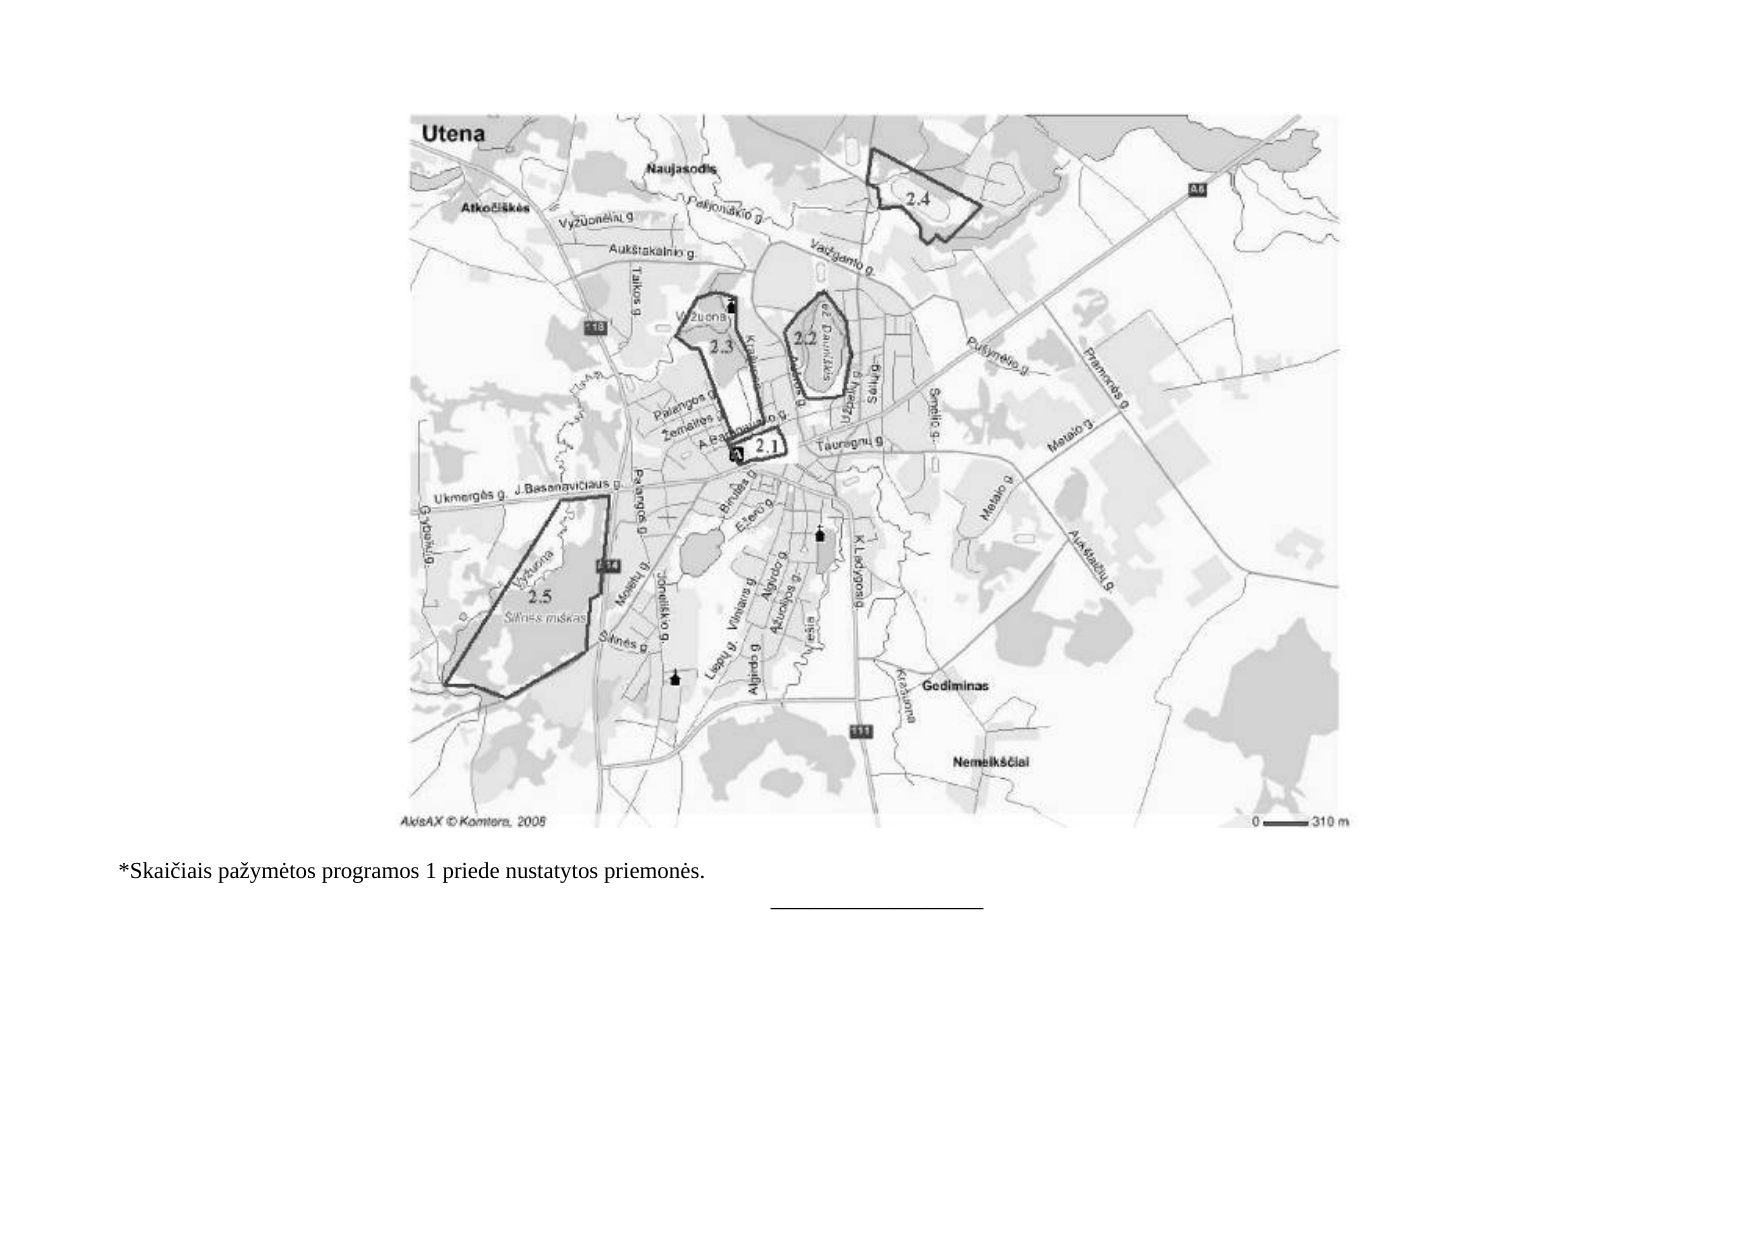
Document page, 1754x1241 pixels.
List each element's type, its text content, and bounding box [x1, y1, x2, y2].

text *Skaičiais pažymėtos programos 1 priede nustatytos priemonės. [118, 857, 1635, 883]
text _________________ [118, 883, 1635, 912]
